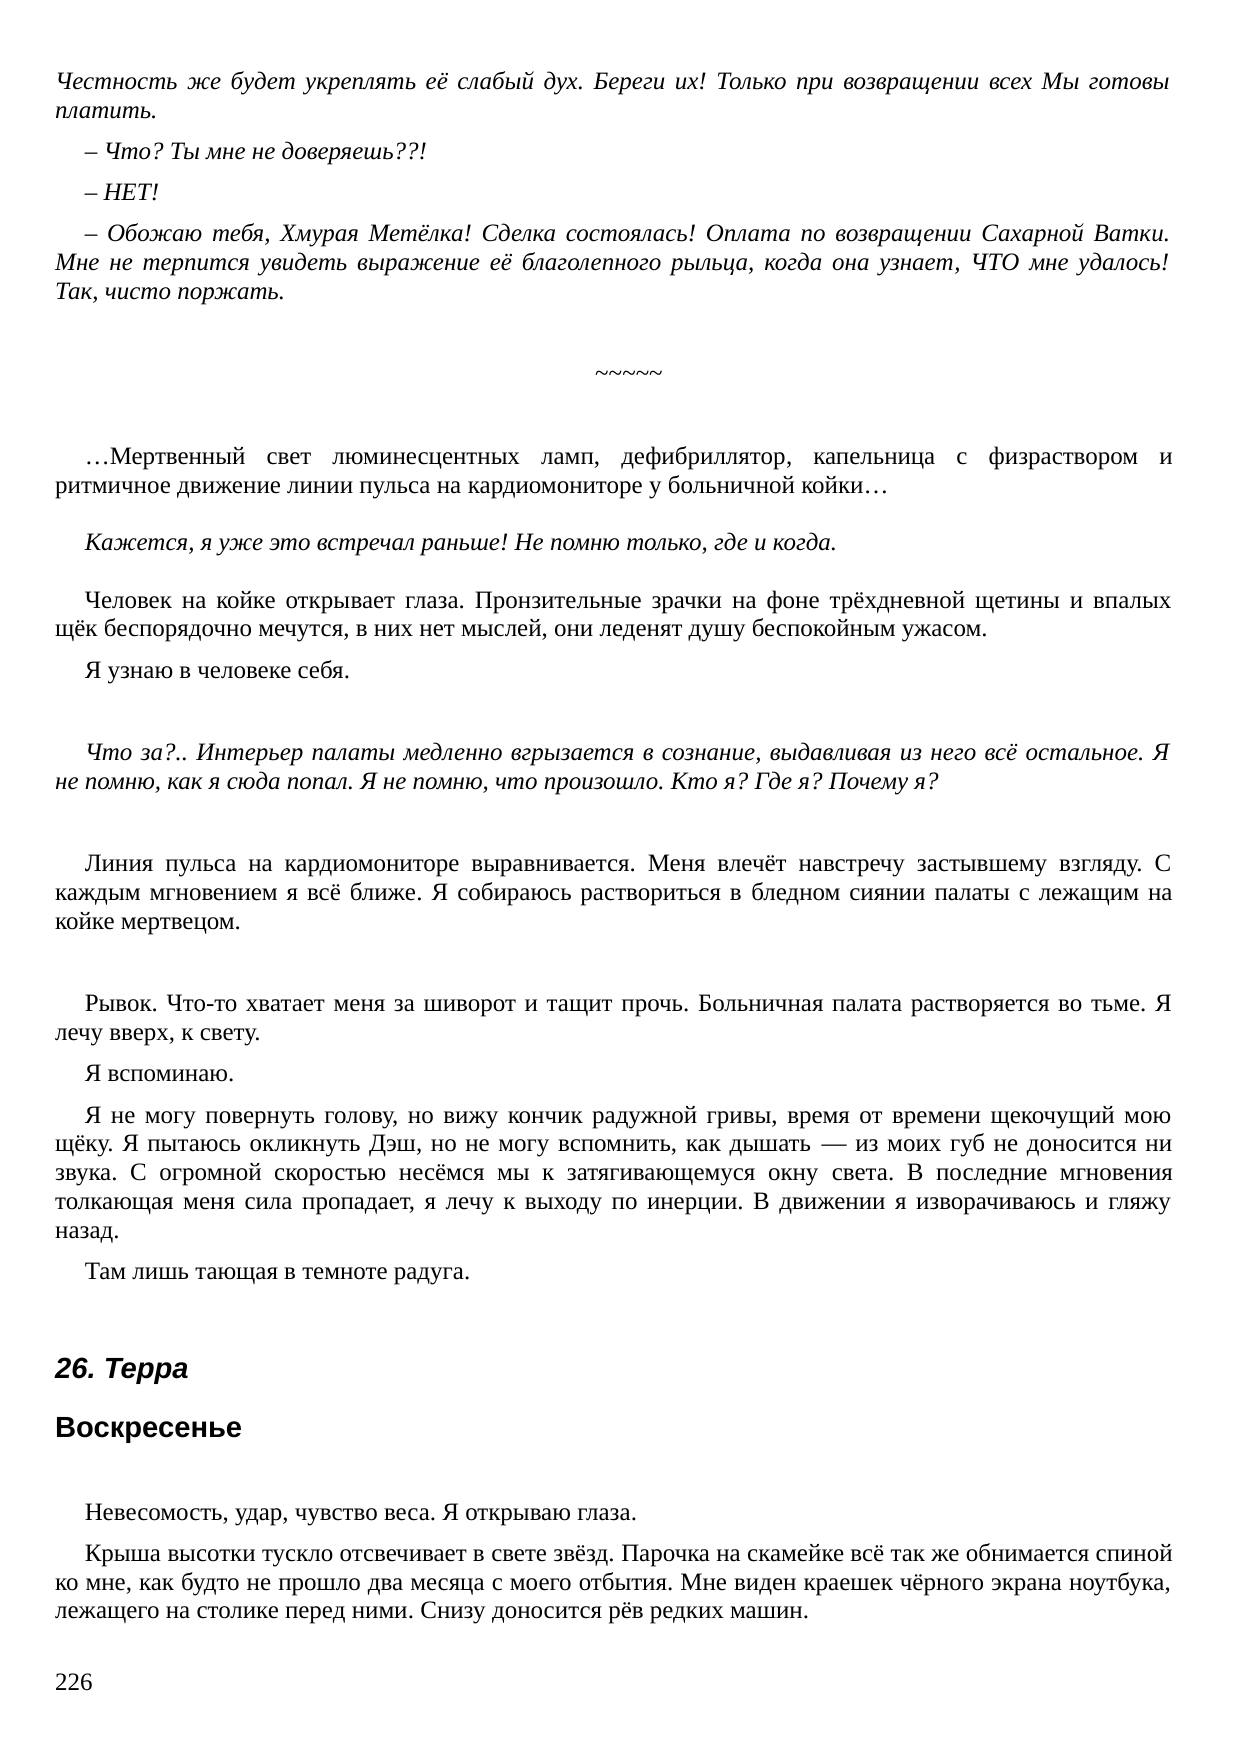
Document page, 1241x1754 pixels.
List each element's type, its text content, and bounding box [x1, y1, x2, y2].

text Я вспоминаю. [55, 1058, 1173, 1087]
text …Мертвенный свет люминесцентных ламп, дефибриллятор, капельница с физраствором и ритмичное движение линии пульса на кардиомониторе у больничной койки… [55, 441, 1173, 498]
text Я не могу повернуть голову, но вижу кончик радужной гривы, время от времени щекочущий мою щёку. Я пытаюсь окликнуть Дэш, но не могу вспомнить, как дышать — из моих губ не доносится ни звука. С огромной скоростью несёмся мы к затягивающемуся окну света. В последние мгновения толкающая меня сила пропадает, я лечу к выходу по инерции. В движении я изворачиваюсь и гляжу назад. [55, 1100, 1173, 1243]
text Там лишь тающая в темноте радуга. [55, 1256, 1173, 1285]
text – НЕТ! [55, 177, 1173, 206]
text – Обожаю тебя, Хмурая Метёлка! Сделка состоялась! Оплата по возвращении Сахарной Ватки. Мне не терпится увидеть выражение её благолепного рыльца, когда она узнает, ЧТО мне удалось! Так, чисто поржать. [55, 218, 1173, 305]
text Невесомость, удар, чувство веса. Я открываю глаза. [55, 1497, 1173, 1526]
text Рывок. Что-то хватает меня за шиворот и тащит прочь. Больничная палата растворяется во тьме. Я лечу вверх, к свету. [55, 988, 1173, 1046]
text ~~~~~ [55, 358, 1173, 387]
text Линия пульса на кардиомониторе выравнивается. Меня влечёт навстречу застывшему взгляду. С каждым мгновением я всё ближе. Я собираюсь раствориться в бледном сиянии палаты с лежащим на койке мертвецом. [55, 848, 1173, 935]
text Кажется, я уже это встречал раньше! Не помню только, где и когда. [55, 527, 1173, 556]
text – Что? Ты мне не доверяешь??! [55, 136, 1173, 165]
subtitle Воскресенье [55, 1409, 1173, 1443]
subtitle 26. Терра [55, 1351, 1173, 1384]
text Крыша высотки тускло отсвечивает в свете звёзд. Парочка на скамейке всё так же обнимается спиной ко мне, как будто не прошло два месяца с моего отбытия. Мне виден краешек чёрного экрана ноутбука, лежащего на столике перед ними. Снизу доносится рёв редких машин. [55, 1538, 1173, 1624]
text Я узнаю в человеке себя. [55, 655, 1173, 683]
text Честность же будет укреплять её слабый дух. Береги их! Только при возвращении всех Мы готовы платить. [55, 66, 1173, 123]
text Человек на койке открывает глаза. Пронзительные зрачки на фоне трёхдневной щетины и впалых щёк беспорядочно мечутся, в них нет мыслей, они леденят душу беспокойным ужасом. [55, 585, 1173, 642]
text Что за?.. Интерьер палаты медленно вгрызается в сознание, выдавливая из него всё остальное. Я не помню, как я сюда попал. Я не помню, что произошло. Кто я? Где я? Почему я? [55, 737, 1173, 795]
